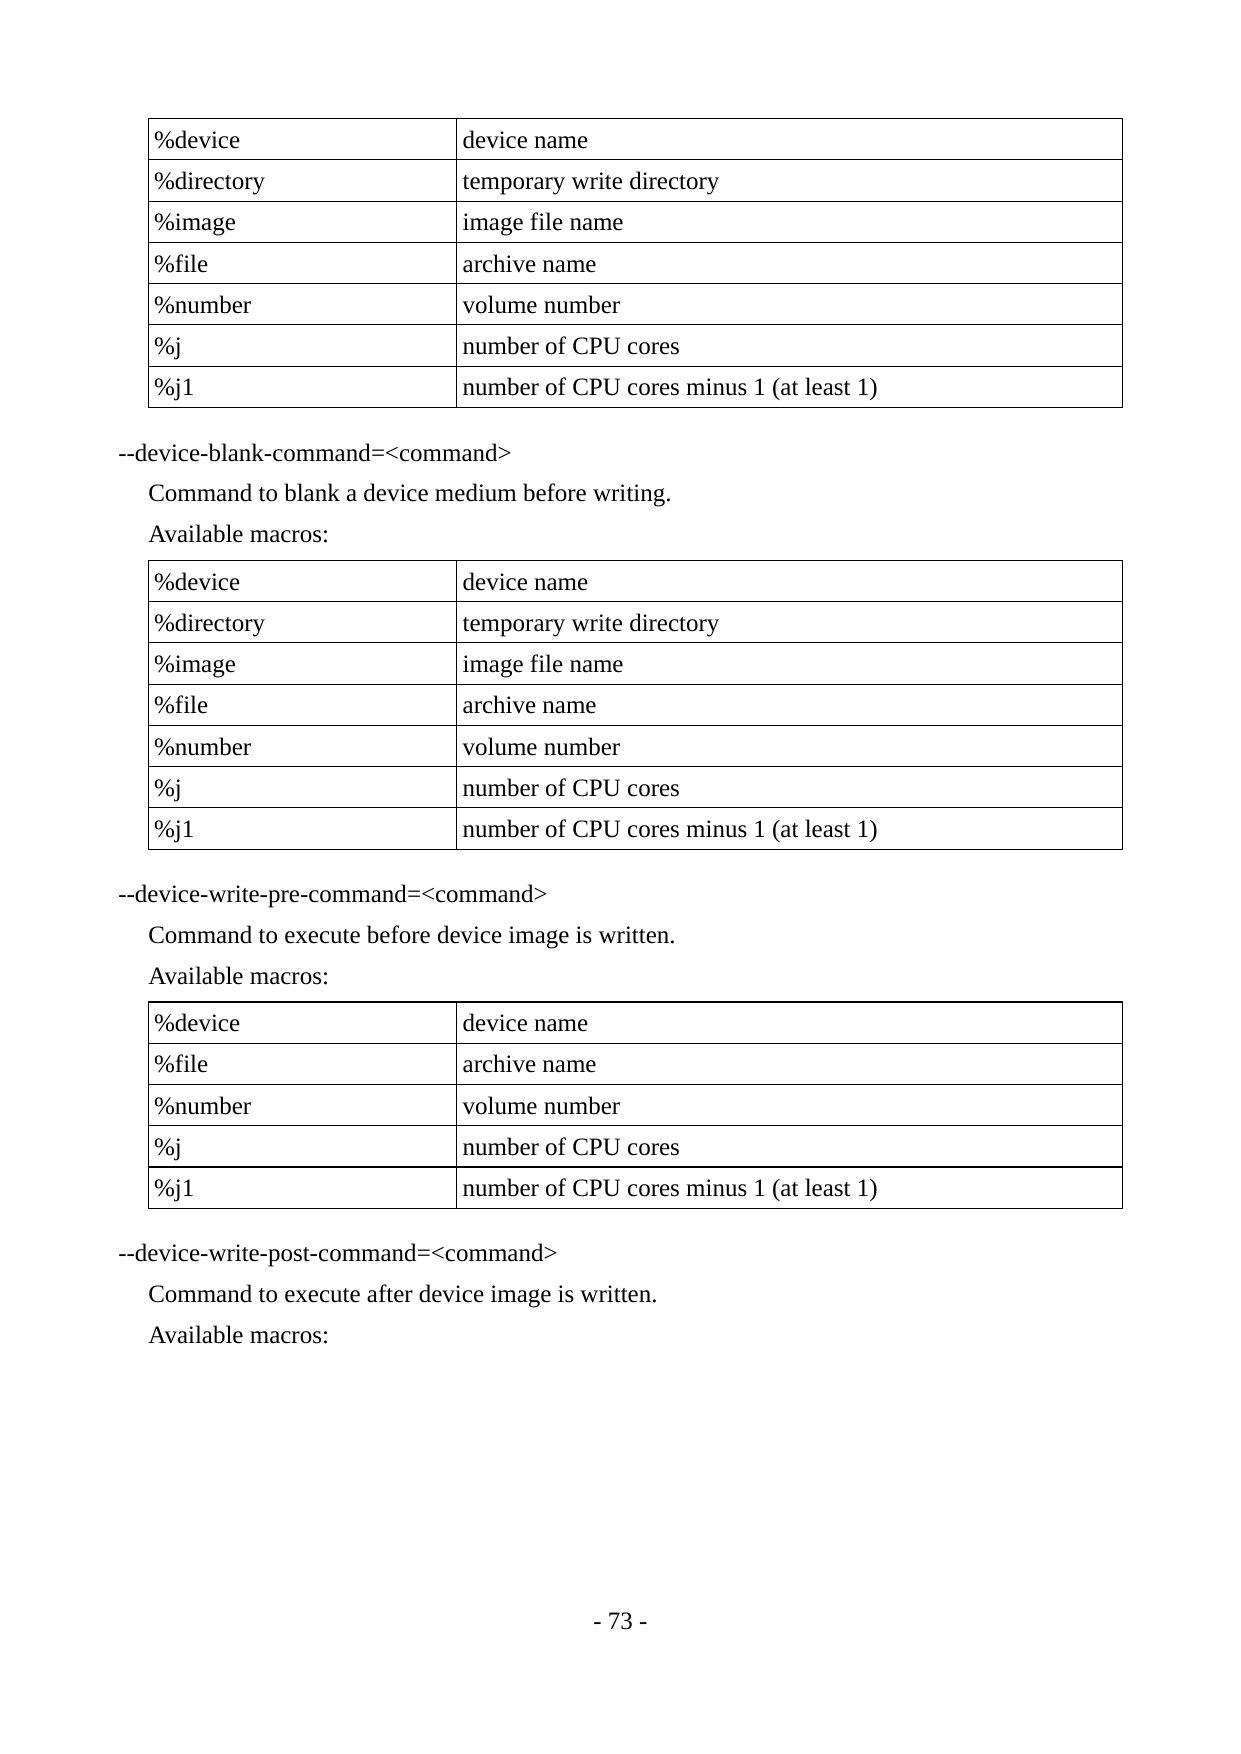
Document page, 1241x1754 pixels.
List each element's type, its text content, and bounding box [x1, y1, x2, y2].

table_cell %directory [149, 602, 456, 642]
table_cell %j1 [149, 1168, 456, 1208]
table_cell %j [149, 1126, 456, 1166]
table_cell %number [149, 284, 456, 324]
table_cell %j1 [149, 367, 456, 407]
table_cell %directory [149, 160, 456, 201]
text Available macros: [148, 519, 1122, 548]
title --device-write-post-command=<command> [118, 1238, 1122, 1267]
table_cell volume number [457, 1085, 1122, 1125]
table_cell %image [149, 202, 456, 242]
table_cell %image [149, 643, 456, 683]
table_cell archive name [457, 685, 1122, 725]
table_cell %file [149, 1044, 456, 1084]
table_cell number of CPU cores minus 1 (at least 1) [457, 808, 1122, 848]
table_cell number of CPU cores minus 1 (at least 1) [457, 367, 1122, 407]
table_cell %file [149, 243, 456, 283]
table_cell volume number [457, 726, 1122, 766]
title --device-blank-command=<command> [118, 438, 1122, 466]
table_cell image file name [457, 202, 1122, 242]
title --device-write-pre-command=<command> [118, 879, 1122, 908]
table_cell image file name [457, 643, 1122, 683]
table_cell %j [149, 767, 456, 807]
table_cell number of CPU cores [457, 767, 1122, 807]
table_header %device [149, 119, 456, 159]
text Command to execute after device image is written. [148, 1279, 1122, 1308]
table_header device name [457, 561, 1122, 601]
table_cell %file [149, 685, 456, 725]
table_cell %j [149, 325, 456, 366]
table_cell number of CPU cores [457, 325, 1122, 366]
table_header %device [149, 1003, 456, 1043]
table_header device name [457, 1003, 1122, 1043]
table_header device name [457, 119, 1122, 159]
table_cell temporary write directory [457, 160, 1122, 201]
table_header %device [149, 561, 456, 601]
text Available macros: [148, 1320, 1122, 1349]
text Command to blank a device medium before writing. [148, 478, 1122, 507]
text Command to execute before device image is written. [148, 920, 1122, 949]
table_cell %number [149, 1085, 456, 1125]
table_cell number of CPU cores minus 1 (at least 1) [457, 1168, 1122, 1208]
table_cell volume number [457, 284, 1122, 324]
table_cell archive name [457, 1044, 1122, 1084]
table_cell archive name [457, 243, 1122, 283]
table_cell temporary write directory [457, 602, 1122, 642]
table_cell %number [149, 726, 456, 766]
text Available macros: [148, 961, 1122, 989]
table_cell number of CPU cores [457, 1126, 1122, 1166]
table_cell %j1 [149, 808, 456, 848]
